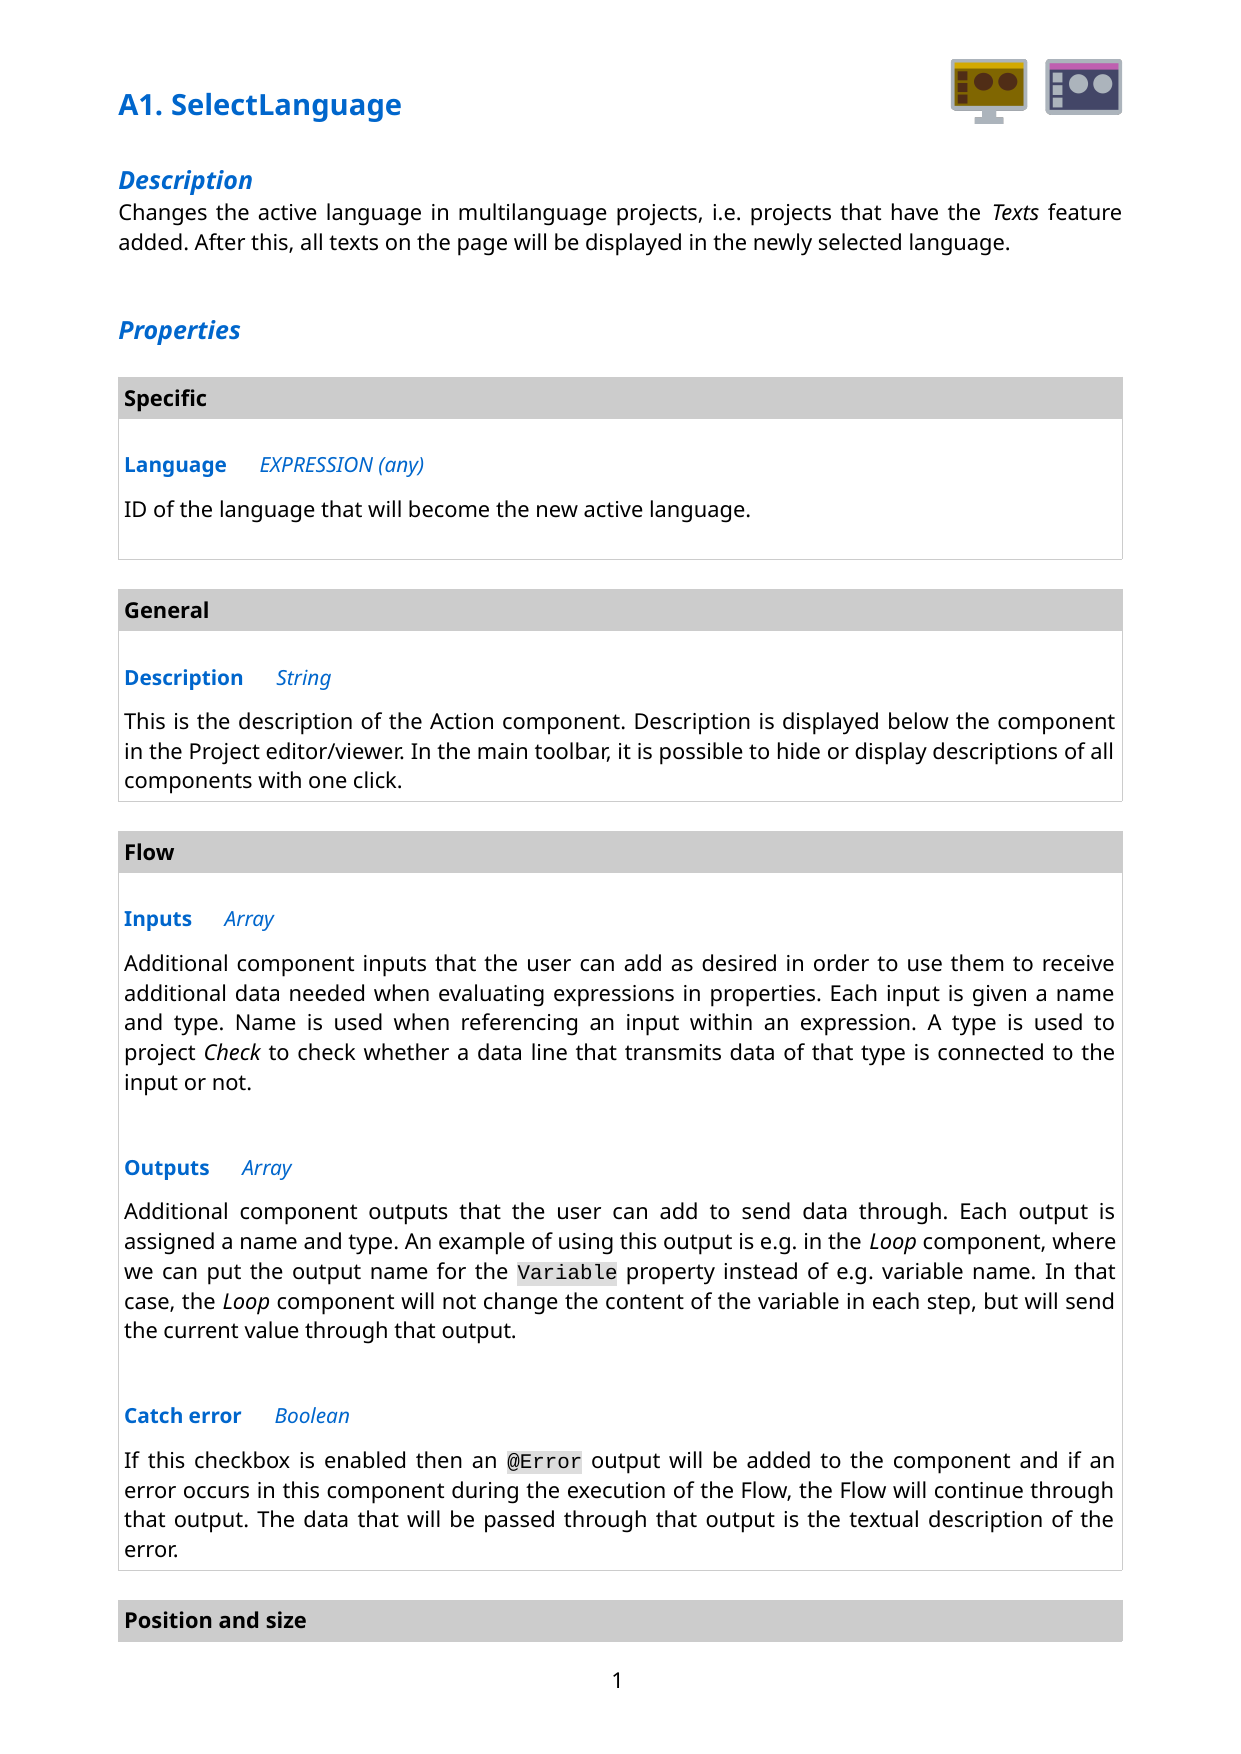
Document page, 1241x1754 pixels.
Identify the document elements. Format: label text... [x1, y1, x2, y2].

table_header Flow [119, 832, 1122, 872]
table_cell Description String This is the description of the Action component. Description is displayed below the component in the Project editor/viewer. In the main toolbar, it is possible to hide or display descriptions of all components with one click. [119, 631, 1122, 801]
subtitle Properties [118, 313, 1122, 347]
subtitle [1028, 84, 1122, 124]
picture [950, 59, 1028, 124]
subtitle Description [118, 163, 1122, 197]
subtitle SelectLanguage [118, 84, 950, 124]
table_header Position and size [119, 1601, 1122, 1641]
table_cell Inputs Array Additional component inputs that the user can add as desired in order to use them to receive additional data needed when evaluating expressions in properties. Each input is given a name and type. Name is used when referencing an input within an expression. A type is used to project Check to check whether a data line that transmits data of that type is connected to the input or not. Outputs Array Additional component outputs that the user can add to send data through. Each output is assigned a name and type. An example of using this output is e.g. in the Loop component, where we can put the output name for the Variable property instead of e.g. variable name. In that case, the Loop component will not change the content of the variable in each step, but will send the current value through that output. Catch error Boolean If this checkbox is enabled then an @Error output will be added to the component and if an error occurs in this component during the execution of the Flow, the Flow will continue through that output. The data that will be passed through that output is the textual description of the error. [119, 873, 1122, 1570]
table_header General [119, 590, 1122, 630]
picture [1045, 59, 1123, 115]
table_header Specific [119, 378, 1122, 418]
text Changes the active language in multilanguage projects, i.e. projects that have the Texts feature added. After this, all texts on the page will be displayed in the newly selected language. [118, 197, 1122, 256]
table_cell Language EXPRESSION (any) ID of the language that will become the new active language. [119, 419, 1122, 559]
